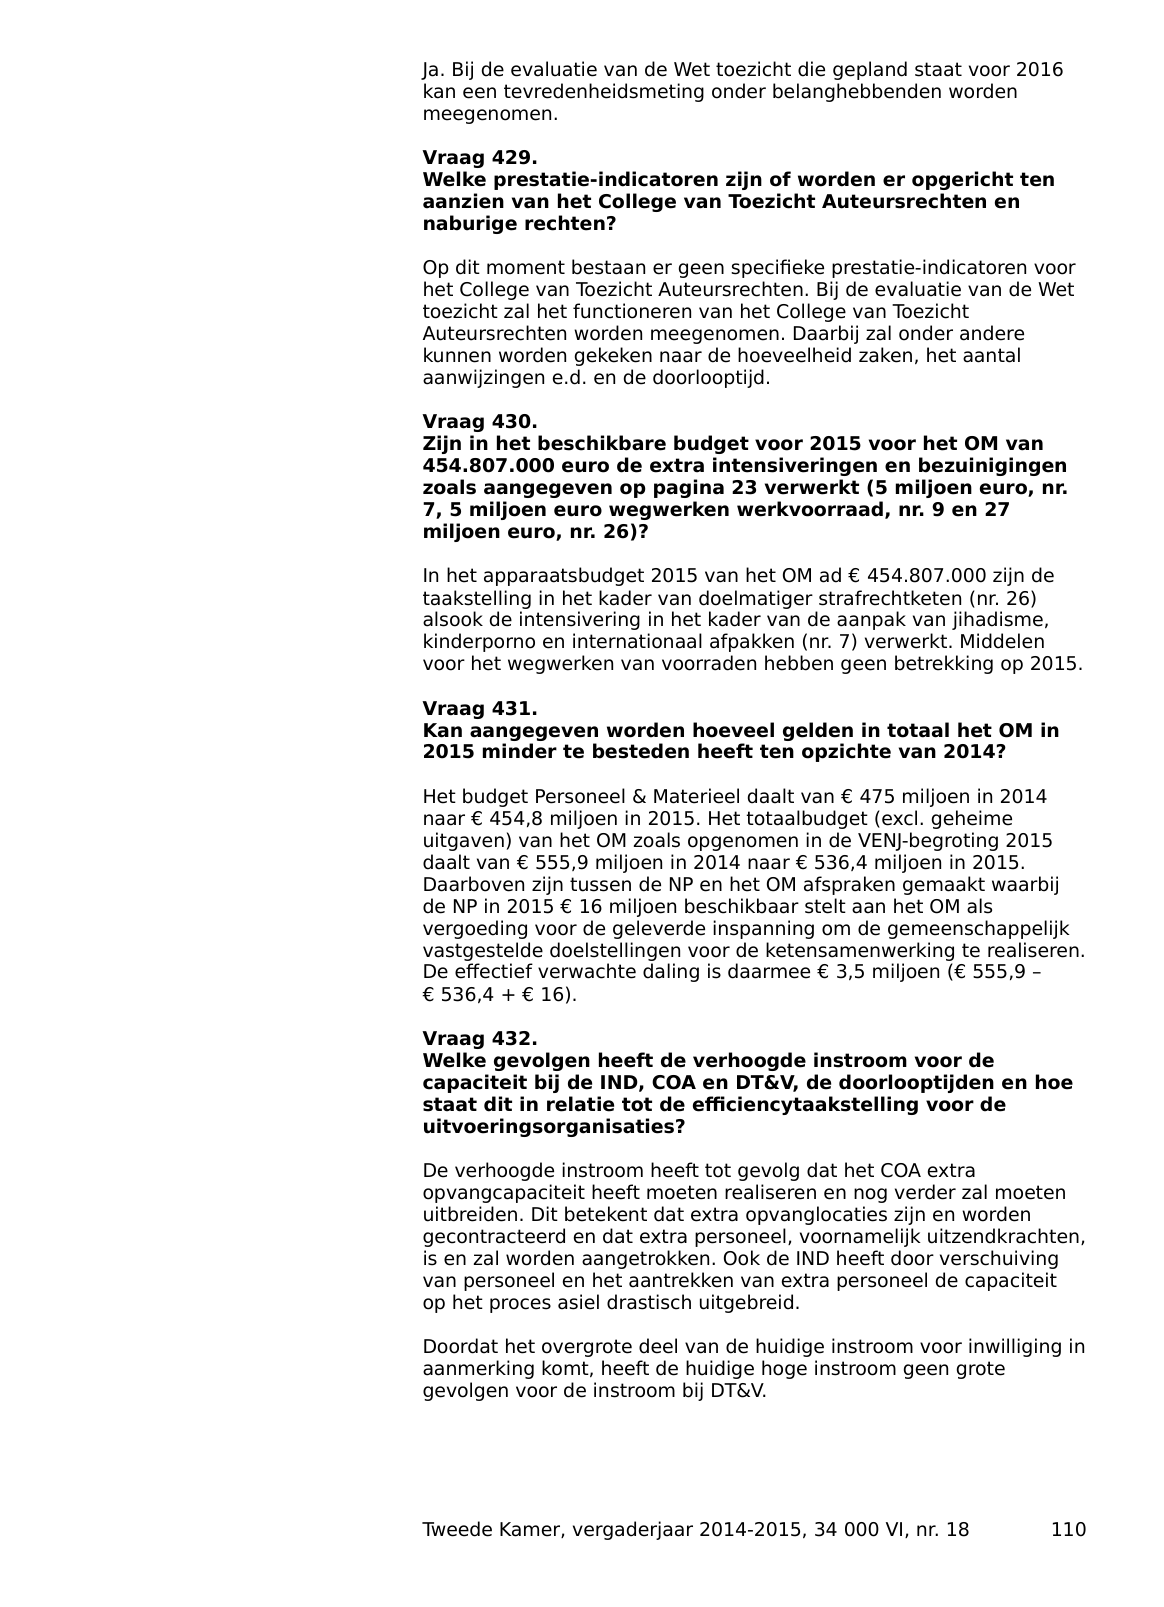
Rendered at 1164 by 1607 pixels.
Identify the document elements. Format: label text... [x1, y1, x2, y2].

text Het budget Personeel & Materieel daalt van € 475 miljoen in 2014 naar € 454,8 miljoen in 2015. Het totaalbudget (excl. geheime uitgaven) van het OM zoals opgenomen in de VENJ-begroting 2015 daalt van € 555,9 miljoen in 2014 naar € 536,4 miljoen in 2015. Daarboven zijn tussen de NP en het OM afspraken gemaakt waarbij de NP in 2015 € 16 miljoen beschikbaar stelt aan het OM als vergoeding voor de geleverde inspanning om de gemeenschappelijk vastgestelde doelstellingen voor de ketensamenwerking te realiseren. De effectief verwachte daling is daarmee € 3,5 miljoen (€ 555,9 – € 536,4 + € 16). [422, 786, 1087, 1005]
text Op dit moment bestaan er geen specifieke prestatie-indicatoren voor het College van Toezicht Auteursrechten. Bij de evaluatie van de Wet toezicht zal het functioneren van het College van Toezicht Auteursrechten worden meegenomen. Daarbij zal onder andere kunnen worden gekeken naar de hoeveelheid zaken, het aantal aanwijzingen e.d. en de doorlooptijd. [422, 257, 1087, 389]
text Zijn in het beschikbare budget voor 2015 voor het OM van 454.807.000 euro de extra intensiveringen en bezuinigingen zoals aangegeven op pagina 23 verwerkt (5 miljoen euro, nr. 7, 5 miljoen euro wegwerken werkvoorraad, nr. 9 en 27 miljoen euro, nr. 26)? [422, 433, 1087, 543]
text Vraag 432. [422, 1028, 1087, 1049]
text Vraag 431. [422, 697, 1087, 719]
text Vraag 429. [422, 147, 1087, 169]
text Vraag 430. [422, 411, 1087, 433]
text In het apparaatsbudget 2015 van het OM ad € 454.807.000 zijn de taakstelling in het kader van doelmatiger strafrechtketen (nr. 26) alsook de intensivering in het kader van de aanpak van jihadisme, kinderporno en internationaal afpakken (nr. 7) verwerkt. Middelen voor het wegwerken van voorraden hebben geen betrekking op 2015. [422, 565, 1087, 675]
text Welke gevolgen heeft de verhoogde instroom voor de capaciteit bij de IND, COA en DT&V, de doorlooptijden en hoe staat dit in relatie tot de efficiencytaakstelling voor de uitvoeringsorganisaties? [422, 1049, 1087, 1137]
text Kan aangegeven worden hoeveel gelden in totaal het OM in 2015 minder te besteden heeft ten opzichte van 2014? [422, 719, 1087, 763]
text De verhoogde instroom heeft tot gevolg dat het COA extra opvangcapaciteit heeft moeten realiseren en nog verder zal moeten uitbreiden. Dit betekent dat extra opvanglocaties zijn en worden gecontracteerd en dat extra personeel, voornamelijk uitzendkrachten, is en zal worden aangetrokken. Ook de IND heeft door verschuiving van personeel en het aantrekken van extra personeel de capaciteit op het proces asiel drastisch uitgebreid. [422, 1160, 1087, 1313]
text Ja. Bij de evaluatie van de Wet toezicht die gepland staat voor 2016 kan een tevredenheidsmeting onder belanghebbenden worden meegenomen. [422, 59, 1087, 125]
text Doordat het overgrote deel van de huidige instroom voor inwilliging in aanmerking komt, heeft de huidige hoge instroom geen grote gevolgen voor de instroom bij DT&V. [422, 1336, 1087, 1402]
text Welke prestatie-indicatoren zijn of worden er opgericht ten aanzien van het College van Toezicht Auteursrechten en naburige rechten? [422, 169, 1087, 235]
